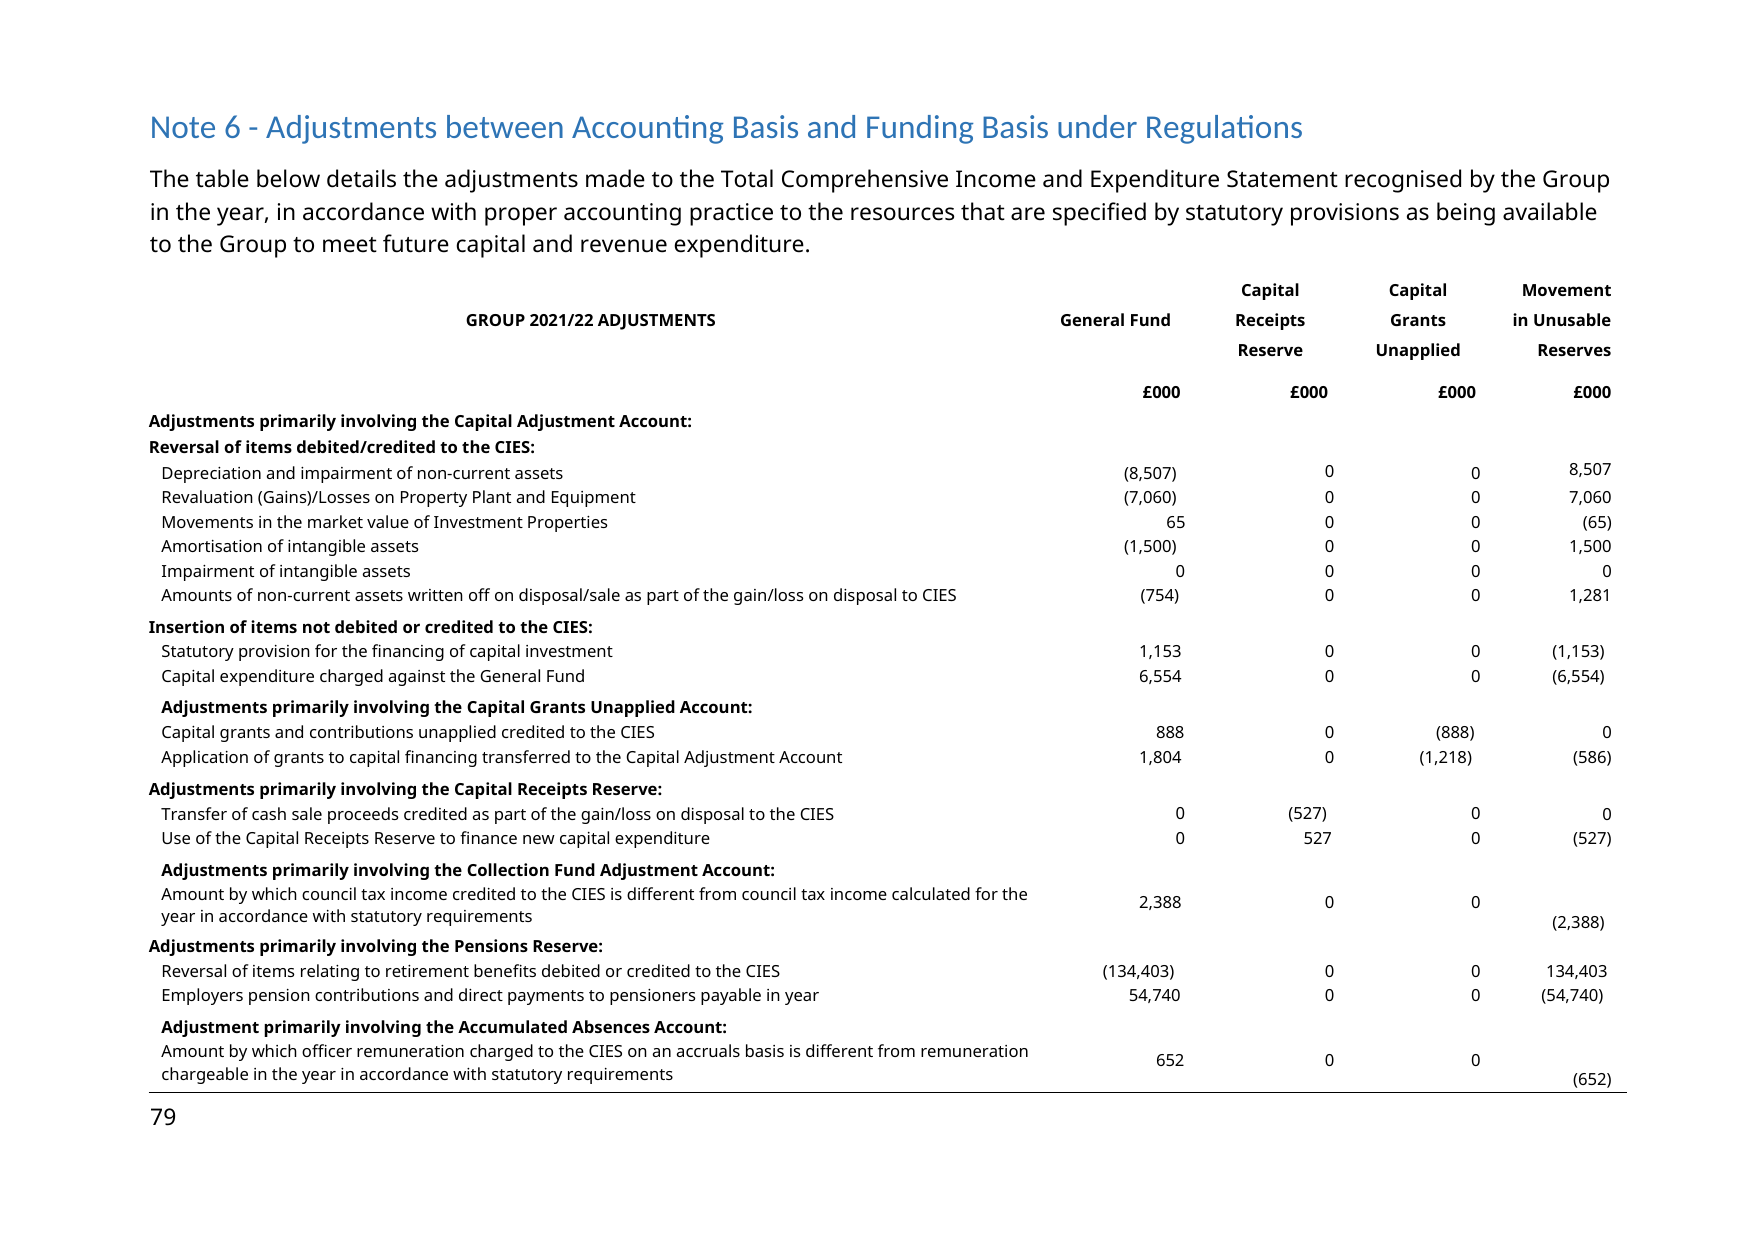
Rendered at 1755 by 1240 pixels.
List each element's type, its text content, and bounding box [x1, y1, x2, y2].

table_cell 7,060 [1541, 486, 1627, 510]
table_cell 134,403 [1541, 935, 1627, 984]
table_cell 0 [1288, 984, 1411, 1016]
table_cell Amortisation of intangible assets [149, 535, 1103, 559]
table_header Adjustments primarily involving the Capital Adjustment Account: Reversal of items debited/credited to the CIES: Depreciation and impairment of non-current assets [149, 410, 1103, 486]
table_cell Adjustment primarily involving the Accumulated Absences Account: Amount by which officer remuneration charged to the CIES on an accruals basis is different from remuneration chargeable in the year in accordance with statutory requirements [149, 1016, 1103, 1092]
table_cell (586) [1541, 745, 1627, 777]
table_cell 0 [1411, 777, 1541, 827]
table_cell 0 [1411, 584, 1541, 616]
table_cell 0 [1288, 664, 1411, 696]
table_cell (1,218) [1411, 745, 1541, 777]
table_cell 0 [1288, 859, 1411, 935]
table_cell 0 [1288, 559, 1411, 584]
text Capital Capital Movement [150, 274, 1616, 302]
table_cell 652 [1103, 1016, 1288, 1092]
table_cell 65 [1103, 510, 1288, 535]
table_cell 0 [1411, 559, 1541, 584]
table_cell Insertion of items not debited or credited to the CIES: Statutory provision for the financing of capital investment [149, 616, 1103, 664]
table_cell Adjustments primarily involving the Pensions Reserve: Reversal of items relating to retirement benefits debited or credited to the CIES [149, 935, 1103, 984]
table_cell 0 [1411, 1016, 1541, 1092]
table_cell (527) [1288, 777, 1411, 827]
table_cell Movements in the market value of Investment Properties [149, 510, 1103, 535]
table_cell 0 [1103, 827, 1288, 858]
table_cell 1,281 [1541, 584, 1627, 616]
table_cell 0 [1288, 535, 1411, 559]
text GROUP 2021/22 ADJUSTMENTS General Fund Receipts Grants in Unusable [150, 304, 1616, 332]
table_cell 0 [1541, 777, 1627, 827]
table_cell 0 [1411, 984, 1541, 1016]
table_cell 0 [1288, 935, 1411, 984]
table_cell 0 [1541, 559, 1627, 584]
text Reserve Unapplied Reserves [150, 334, 1616, 362]
table_cell 0 [1411, 535, 1541, 559]
table_cell Employers pension contributions and direct payments to pensioners payable in year [149, 984, 1103, 1016]
table_cell 1,500 [1541, 535, 1627, 559]
table_cell (754) [1103, 584, 1288, 616]
table_cell Adjustments primarily involving the Collection Fund Adjustment Account: Amount by which council tax income credited to the CIES is different from council tax income calculated for the year in accordance with statutory requirements [149, 859, 1103, 935]
table_cell (2,388) [1541, 859, 1627, 935]
table_cell 0 [1288, 745, 1411, 777]
table_cell 0 [1411, 827, 1541, 858]
table_header 0 [1288, 410, 1411, 486]
table_header 8,507 [1541, 410, 1627, 486]
table_cell 0 [1288, 486, 1411, 510]
table_cell Application of grants to capital financing transferred to the Capital Adjustment Account [149, 745, 1103, 777]
table_cell (888) [1411, 696, 1541, 745]
table_cell 0 [1103, 559, 1288, 584]
table_cell Impairment of intangible assets [149, 559, 1103, 584]
table_cell 0 [1103, 777, 1288, 827]
table_cell 0 [1411, 664, 1541, 696]
table_cell 0 [1411, 935, 1541, 984]
table_cell 0 [1288, 1016, 1411, 1092]
table_header (8,507) [1103, 410, 1288, 486]
table_cell 1,804 [1103, 745, 1288, 777]
table_header 0 [1411, 410, 1541, 486]
table_cell 6,554 [1103, 664, 1288, 696]
table_cell (527) [1541, 827, 1627, 858]
table_cell Adjustments primarily involving the Capital Receipts Reserve: Transfer of cash sale proceeds credited as part of the gain/loss on disposal to the CIES [149, 777, 1103, 827]
table_cell 0 [1288, 696, 1411, 745]
table_cell 0 [1411, 859, 1541, 935]
table_cell (1,153) [1541, 616, 1627, 664]
table_cell (652) [1541, 1016, 1627, 1092]
table_cell 54,740 [1103, 984, 1288, 1016]
table_cell (6,554) [1541, 664, 1627, 696]
table_cell 0 [1288, 584, 1411, 616]
table_cell 2,388 [1103, 859, 1288, 935]
text £000 £000 £000 £000 [150, 371, 1616, 406]
table_cell 0 [1411, 616, 1541, 664]
table_cell Revaluation (Gains)/Losses on Property Plant and Equipment [149, 486, 1103, 510]
table_cell 0 [1541, 696, 1627, 745]
table_cell 527 [1288, 827, 1411, 858]
table_cell Adjustments primarily involving the Capital Grants Unapplied Account: Capital grants and contributions unapplied credited to the CIES [149, 696, 1103, 745]
table_cell (1,500) [1103, 535, 1288, 559]
table_cell 0 [1411, 486, 1541, 510]
table_cell Amounts of non-current assets written off on disposal/sale as part of the gain/loss on disposal to CIES [149, 584, 1103, 616]
table_cell 0 [1288, 510, 1411, 535]
text The table below details the adjustments made to the Total Comprehensive Income and Expenditure Statement recognised by the Group in the year, in accordance with proper accounting practice to the resources that are specified by statutory provisions as being available to the Group to meet future capital and revenue expenditure. [149, 163, 1616, 259]
table_cell (65) [1541, 510, 1627, 535]
table_cell 888 [1103, 696, 1288, 745]
table_cell 0 [1288, 616, 1411, 664]
table_cell (134,403) [1103, 935, 1288, 984]
subtitle Note 6 - Adjustments between Accounting Basis and Funding Basis under Regulations [149, 106, 1616, 147]
table_cell Capital expenditure charged against the General Fund [149, 664, 1103, 696]
table_cell (54,740) [1541, 984, 1627, 1016]
table_cell 1,153 [1103, 616, 1288, 664]
table_cell (7,060) [1103, 486, 1288, 510]
table_cell 0 [1411, 510, 1541, 535]
table_cell Use of the Capital Receipts Reserve to finance new capital expenditure [149, 827, 1103, 858]
